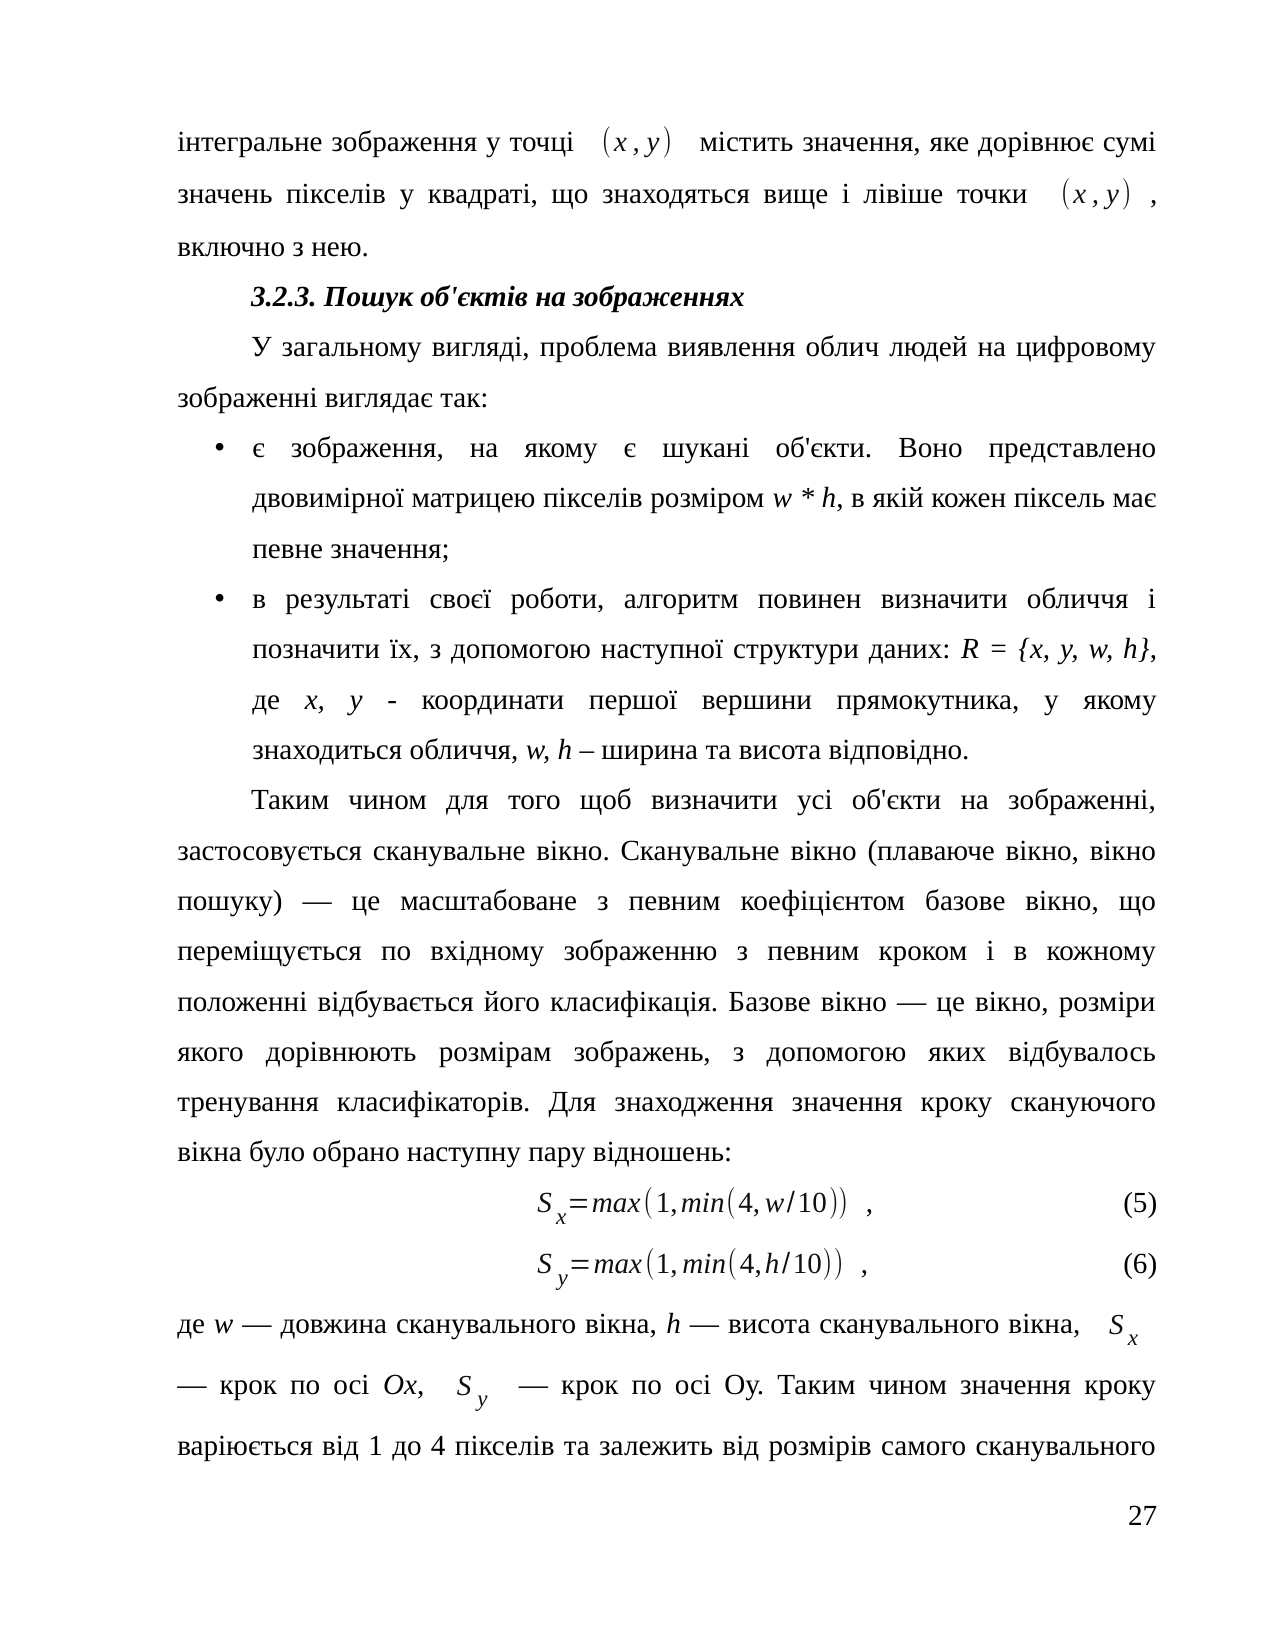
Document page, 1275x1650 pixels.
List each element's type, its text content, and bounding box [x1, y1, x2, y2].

text 3.2.3. Пошук об'єктів на зображеннях [177, 279, 1157, 313]
text У загальному вигляді, проблема виявлення облич людей на цифровому зображенні виглядає так: [177, 329, 1157, 413]
list в результаті своєї роботи, алгоритм повинен визначити обличчя і позначити їх, з допомогою наступної структури даних: R = {x, y, w, h}, де x, y - координати першої вершини прямокутника, у якому знаходиться обличчя, w, h – ширина та висота відповідно. [214, 581, 1157, 766]
text , (5) [177, 1185, 1157, 1229]
text Таким чином для того щоб визначити усі об'єкти на зображенні, застосовується сканувальне вікно. Сканувальне вікно (плаваюче вікно, вікно пошуку) — це масштабоване з певним коефіцієнтом базове вікно, що переміщується по вхідному зображенню з певним кроком і в кожному положенні відбувається його класифікація. Базове вікно — це вікно, розміри якого дорівнюють розмірам зображень, з допомогою яких відбувалось тренування класифікаторів. Для знаходження значення кроку скануючого вікна було обрано наступну пару відношень: [177, 782, 1157, 1168]
text , (6) [177, 1246, 1157, 1290]
text інтегральне зображення у точці містить значення, яке дорівнює сумі значень пікселів у квадраті, що знаходяться вище і лівіше точки , включно з нею. [177, 124, 1157, 262]
text де w — довжина сканувального вікна, h — висота сканувального вікна, — крок по осі Ох, — крок по осі Оу. Таким чином значення кроку варіюється від 1 до 4 пікселів та залежить від розмірів самого сканувального [177, 1307, 1157, 1462]
list є зображення, на якому є шукані об'єкти. Воно представлено двовимірної матрицею пікселів розміром w * h, в якій кожен піксель має певне значення; [214, 430, 1157, 564]
